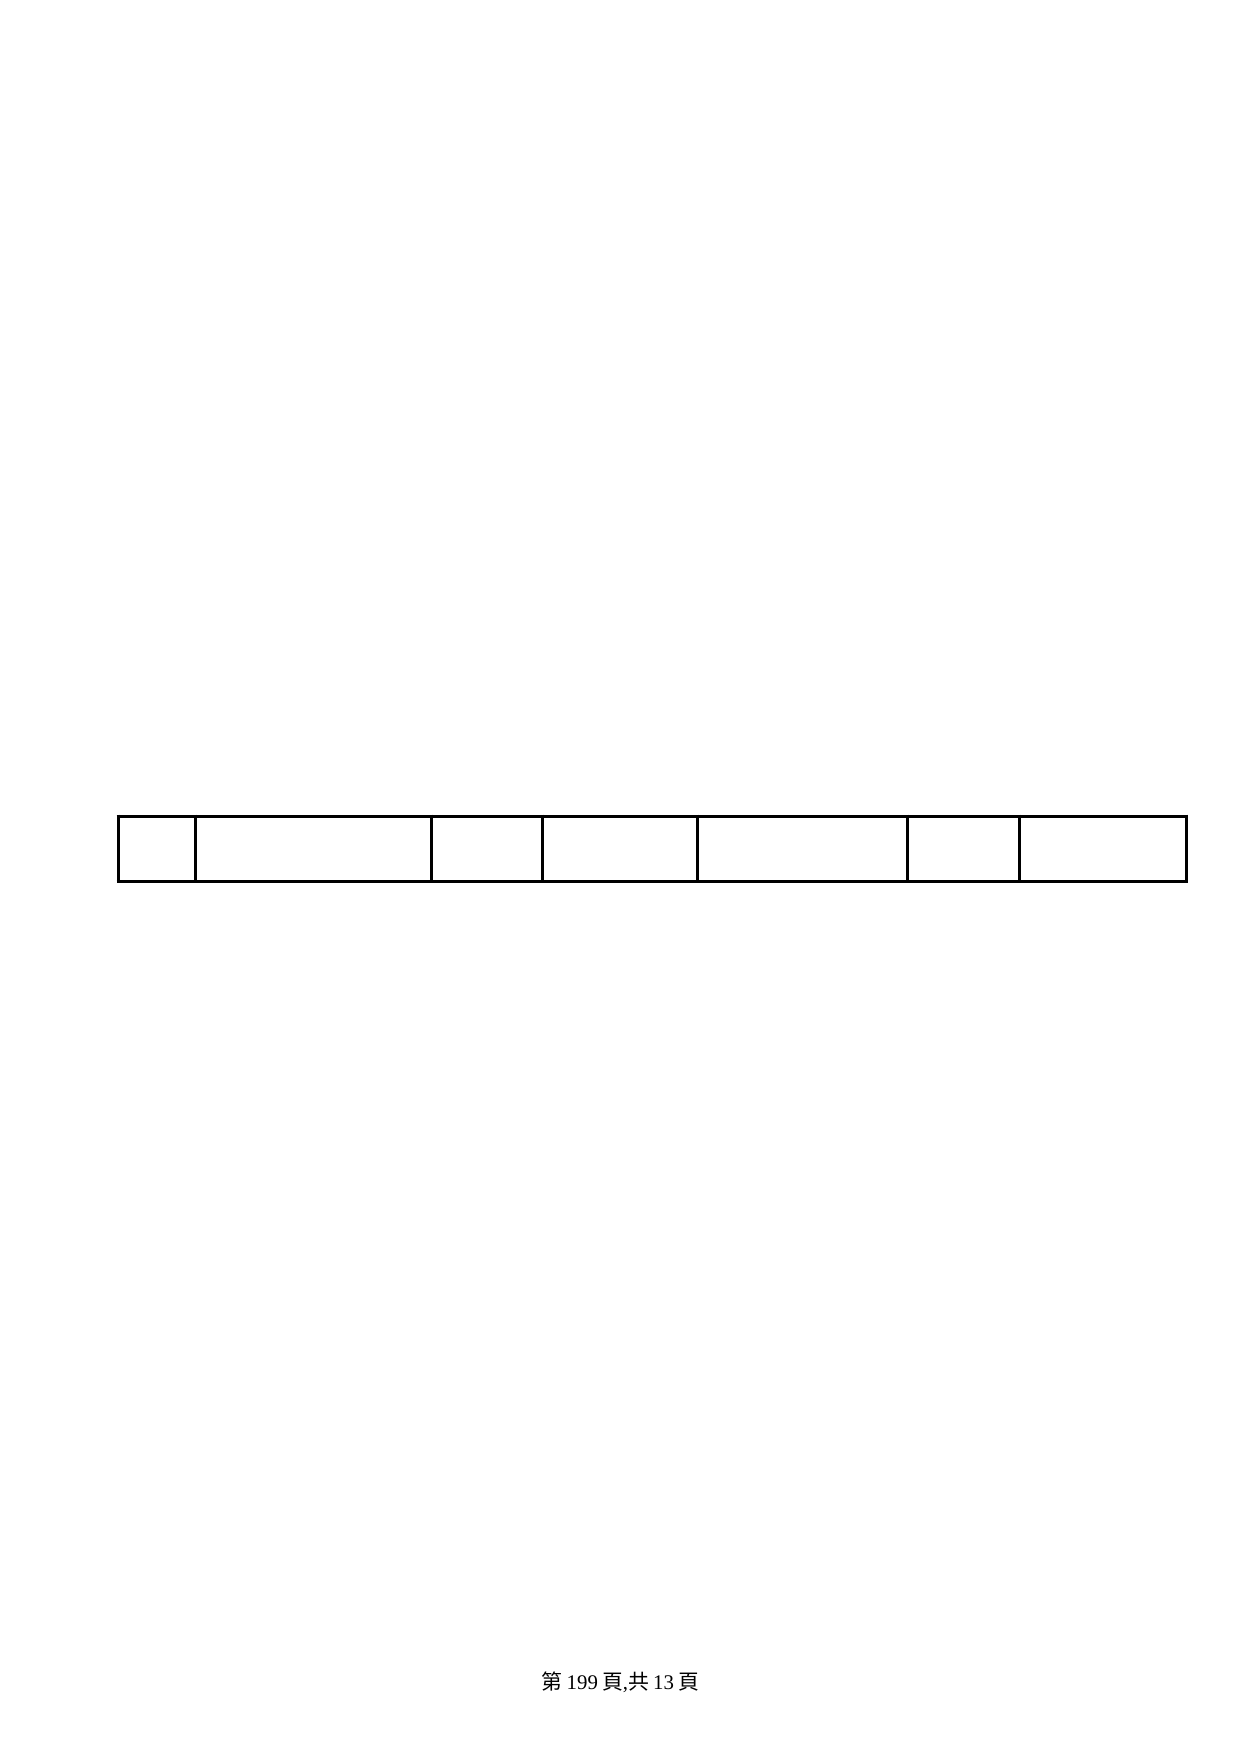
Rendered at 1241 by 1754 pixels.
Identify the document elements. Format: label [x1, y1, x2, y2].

table_cell [433, 818, 541, 880]
table_cell [197, 818, 430, 880]
table_cell [1021, 818, 1185, 880]
table_cell [909, 818, 1018, 880]
table_cell [120, 818, 194, 880]
table_cell [544, 818, 696, 880]
table_cell [699, 818, 906, 880]
